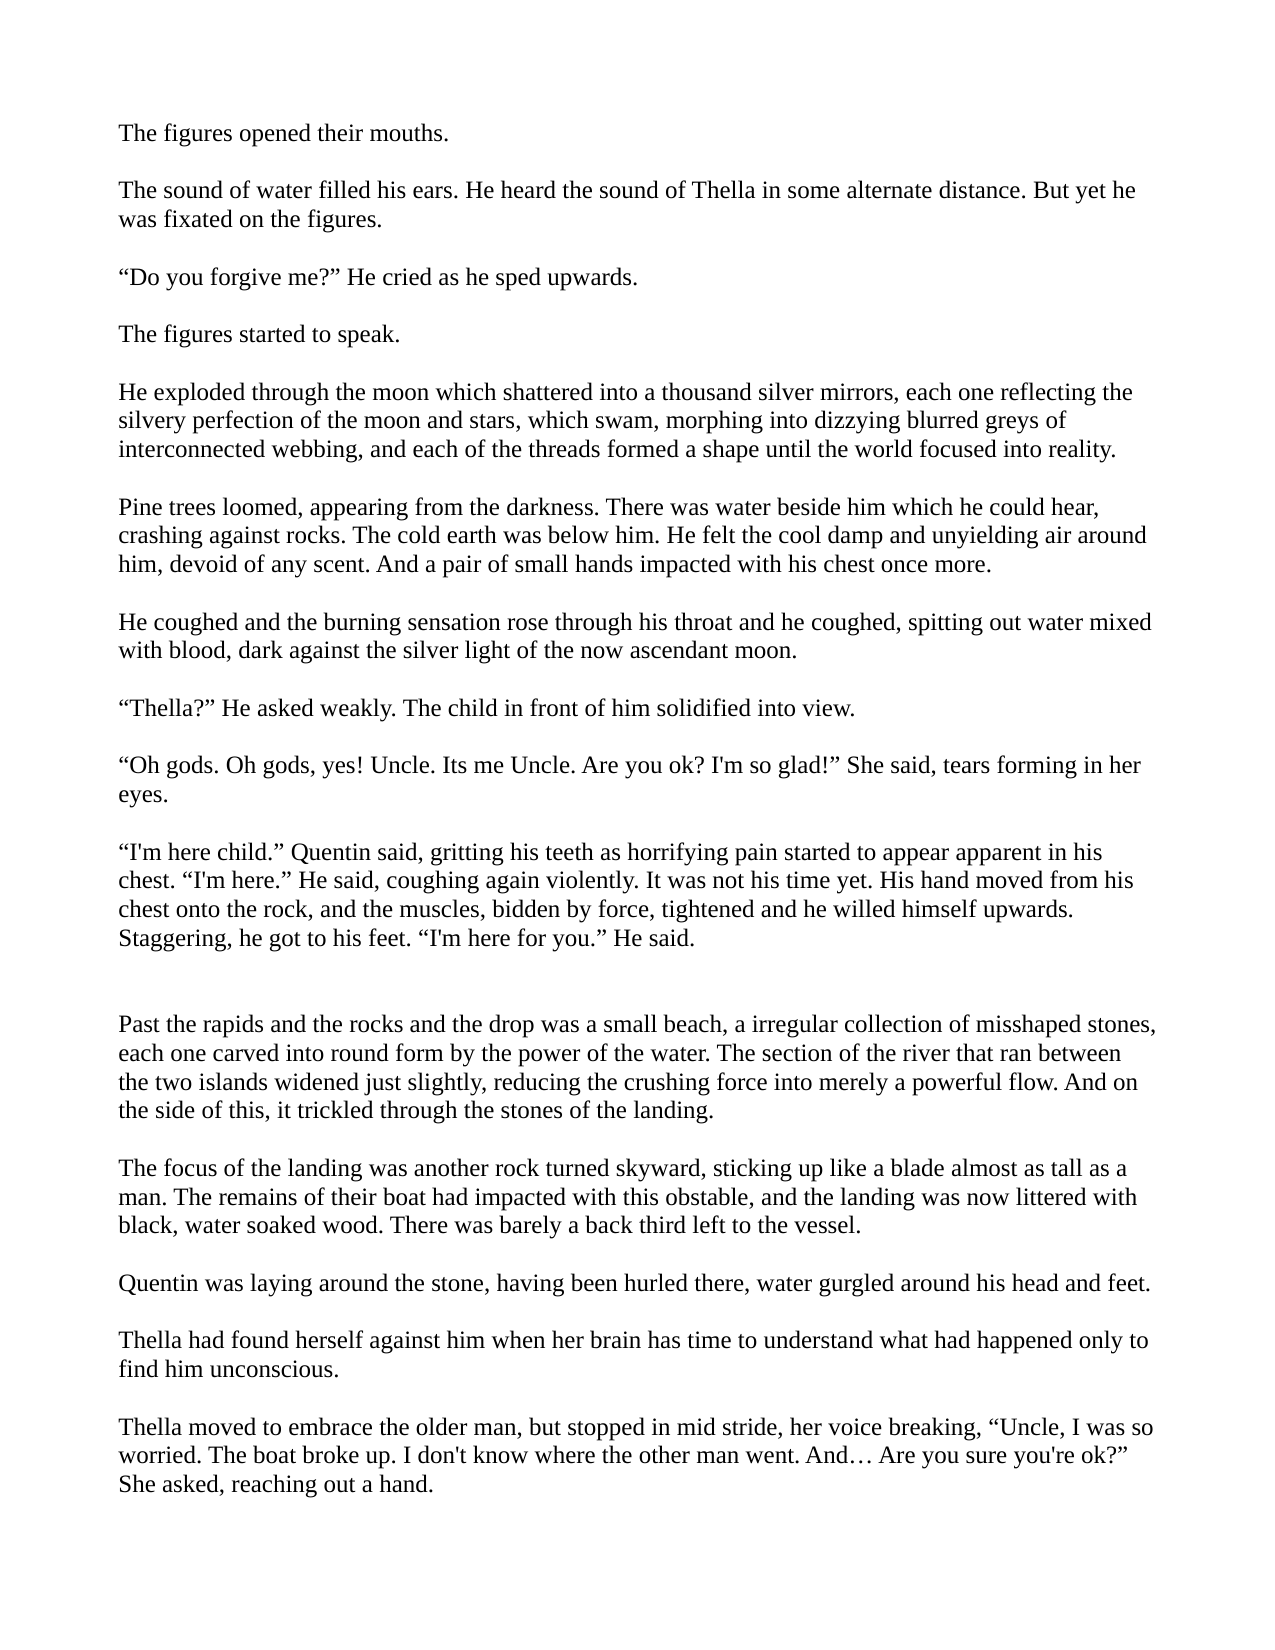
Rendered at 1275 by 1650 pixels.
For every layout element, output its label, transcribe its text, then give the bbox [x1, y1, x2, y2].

text Past the rapids and the rocks and the drop was a small beach, a irregular collection of misshaped stones, each one carved into round form by the power of the water. The section of the river that ran between the two islands widened just slightly, reducing the crushing force into merely a powerful flow. And on the side of this, it trickled through the stones of the landing. [118, 1009, 1157, 1124]
text “I'm here child.” Quentin said, gritting his teeth as horrifying pain started to appear apparent in his chest. “I'm here.” He said, coughing again violently. It was not his time yet. His hand moved from his chest onto the rock, and the muscles, bidden by force, tightened and he willed himself upwards. Staggering, he got to his feet. “I'm here for you.” He said. [118, 837, 1157, 952]
text He exploded through the moon which shattered into a thousand silver mirrors, each one reflecting the silvery perfection of the moon and stars, which swam, morphing into dizzying blurred greys of interconnected webbing, and each of the threads formed a shape until the world focused into reality. [118, 377, 1157, 463]
text The figures started to speak. [118, 319, 1157, 348]
text He coughed and the burning sensation rose through his throat and he coughed, spitting out water mixed with blood, dark against the silver light of the now ascendant moon. [118, 607, 1157, 664]
text The sound of water filled his ears. He heard the sound of Thella in some alternate distance. But yet he was fixated on the figures. [118, 176, 1157, 233]
text Quentin was laying around the stone, having been hurled there, water gurgled around his head and feet. [118, 1268, 1157, 1297]
text Pine trees loomed, appearing from the darkness. There was water beside him which he could hear, crashing against rocks. The cold earth was below him. He felt the cool damp and unyielding air around him, devoid of any scent. And a pair of small hands impacted with his chest once more. [118, 492, 1157, 578]
text The figures opened their mouths. [118, 118, 1157, 147]
text “Thella?” He asked weakly. The child in front of him solidified into view. [118, 693, 1157, 722]
text The focus of the landing was another rock turned skyward, sticking up like a blade almost as tall as a man. The remains of their boat had impacted with this obstable, and the landing was now littered with black, water soaked wood. There was barely a back third left to the vessel. [118, 1153, 1157, 1239]
text Thella moved to embrace the older man, but stopped in mid stride, her voice breaking, “Uncle, I was so worried. The boat broke up. I don't know where the other man went. And… Are you sure you're ok?” She asked, reaching out a hand. [118, 1412, 1157, 1498]
text “Do you forgive me?” He cried as he sped upwards. [118, 262, 1157, 291]
text Thella had found herself against him when her brain has time to understand what had happened only to find him unconscious. [118, 1326, 1157, 1383]
text “Oh gods. Oh gods, yes! Uncle. Its me Uncle. Are you ok? I'm so glad!” She said, tears forming in her eyes. [118, 751, 1157, 808]
